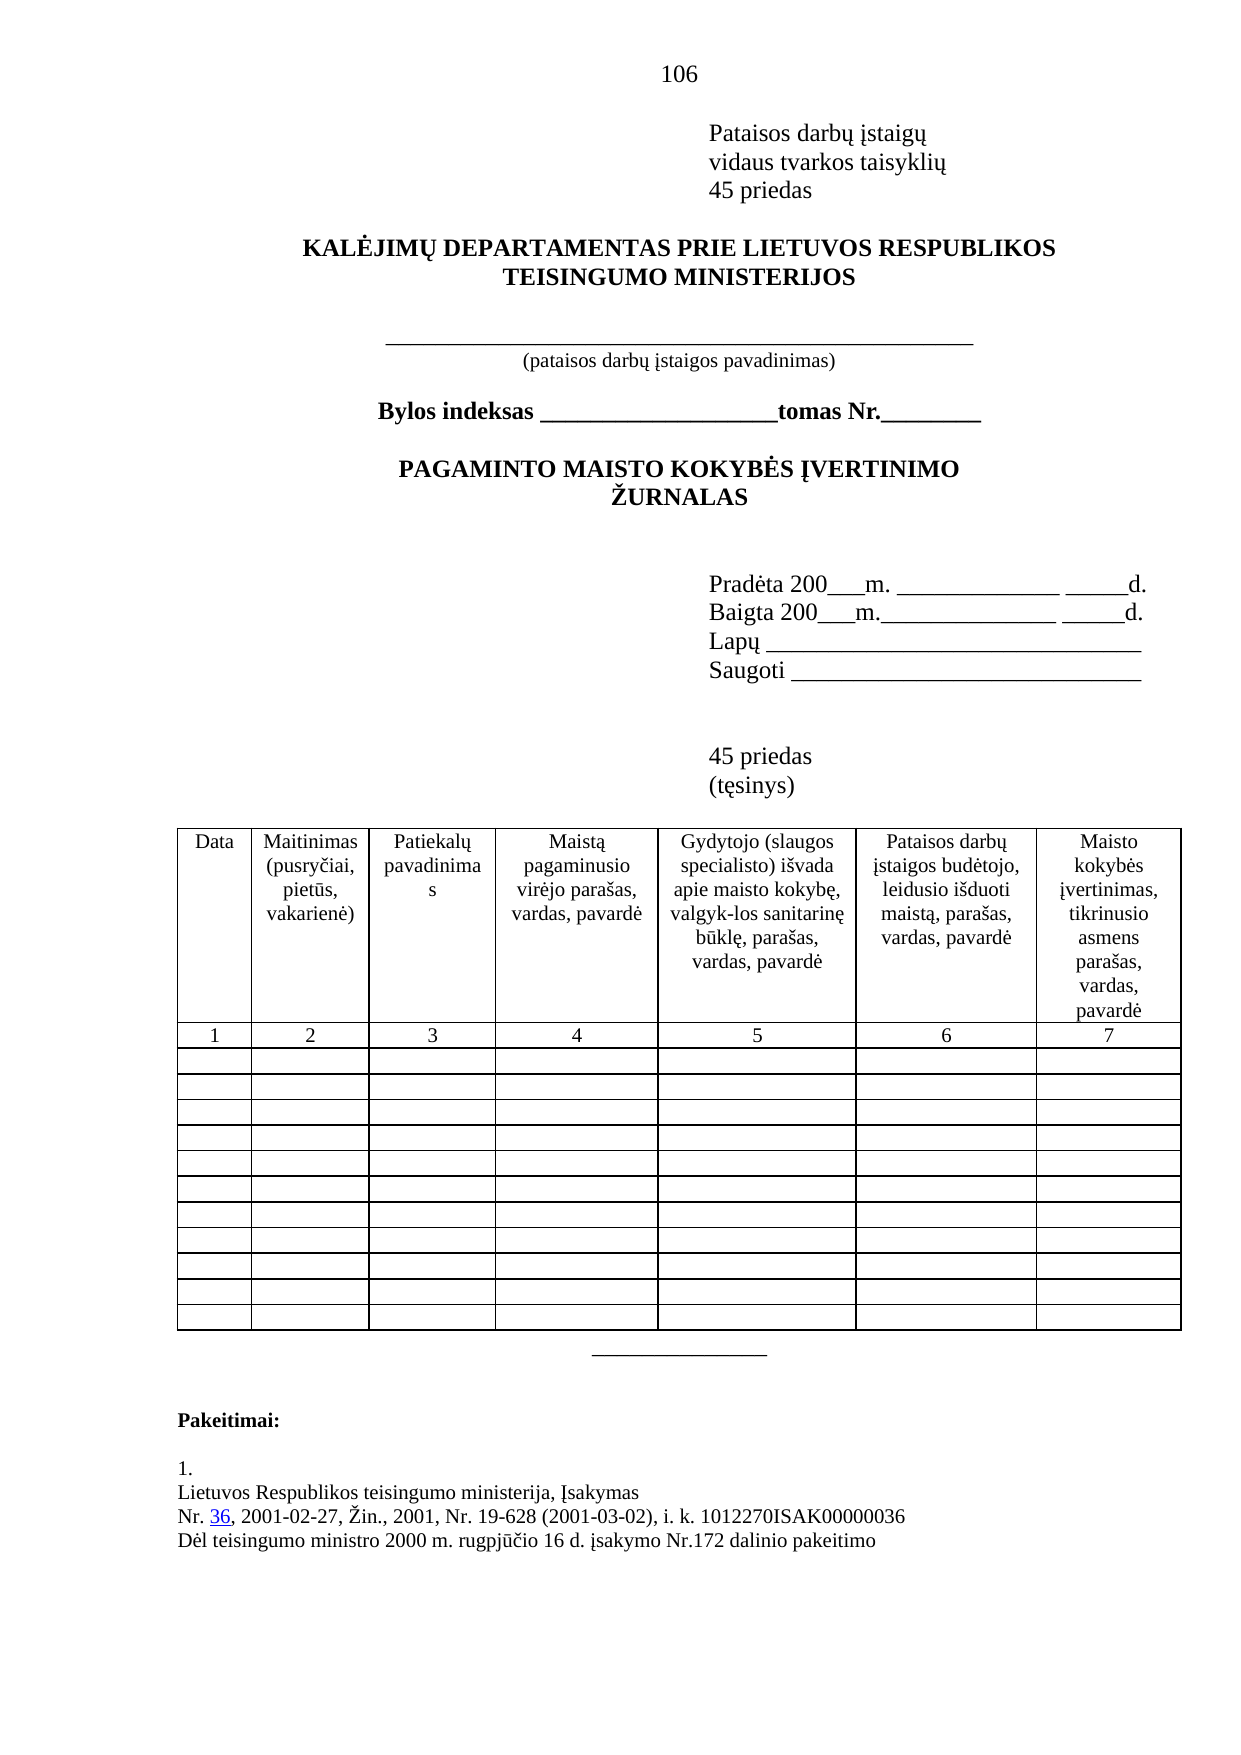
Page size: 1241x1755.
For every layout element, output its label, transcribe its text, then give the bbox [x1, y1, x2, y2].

table_header Maisto kokybės įvertinimas, tikrinusio asmens parašas, vardas, pavardė [1037, 829, 1180, 1022]
table_cell 3 [370, 1023, 495, 1047]
table_cell [370, 1075, 495, 1098]
table_cell [1037, 1280, 1180, 1303]
table_header Maistą pagaminusio virėjo parašas, vardas, pavardė [496, 829, 657, 1022]
text PAGAMINTO MAISTO KOKYBĖS ĮVERTINIMO [177, 454, 1181, 482]
table_cell [659, 1305, 855, 1329]
table_cell [1037, 1203, 1180, 1227]
table_cell [1037, 1075, 1180, 1098]
table_cell [496, 1228, 657, 1252]
table_cell [178, 1075, 251, 1098]
table_cell [857, 1100, 1036, 1124]
table_cell [857, 1151, 1036, 1175]
table_cell [1037, 1126, 1180, 1150]
table_cell [1037, 1151, 1180, 1175]
table_cell [659, 1100, 855, 1124]
table_cell [178, 1305, 251, 1329]
table_cell [496, 1126, 657, 1150]
text ______________ [177, 1331, 1181, 1359]
table_cell [252, 1177, 368, 1201]
table_cell [370, 1280, 495, 1303]
table_cell [178, 1254, 251, 1278]
text 1. [177, 1456, 1181, 1480]
table_cell [496, 1203, 657, 1227]
table_cell [178, 1151, 251, 1175]
table_cell [370, 1305, 495, 1329]
table_cell [370, 1126, 495, 1150]
table_cell [496, 1305, 657, 1329]
table_cell [370, 1100, 495, 1124]
table_cell [496, 1100, 657, 1124]
table_cell [857, 1203, 1036, 1227]
text 45 priedas [177, 176, 1181, 204]
table_cell [659, 1177, 855, 1201]
table_cell [178, 1280, 251, 1303]
text Bylos indeksas ___________________tomas Nr.________ [177, 396, 1181, 425]
table_header Gydytojo (slaugos specialisto) išvada apie maisto kokybę, valgyk-los sanitarinę būklę, parašas, vardas, pavardė [659, 829, 855, 1022]
table_cell [252, 1305, 368, 1329]
table_cell [496, 1280, 657, 1303]
text Nr. 36, 2001-02-27, Žin., 2001, Nr. 19-628 (2001-03-02), i. k. 1012270ISAK00000036 [177, 1504, 1181, 1528]
table_cell [1037, 1305, 1180, 1329]
text TEISINGUMO MINISTERIJOS [177, 262, 1181, 291]
table_cell [252, 1126, 368, 1150]
table_cell 7 [1037, 1023, 1180, 1047]
table_cell 5 [659, 1023, 855, 1047]
table_cell 1 [178, 1023, 251, 1047]
table_cell [857, 1126, 1036, 1150]
table_cell [857, 1305, 1036, 1329]
table_header Maitinimas (pusryčiai, pietūs, vakarienė) [252, 829, 368, 1022]
table_cell [496, 1254, 657, 1278]
text Dėl teisingumo ministro 2000 m. rugpjūčio 16 d. įsakymo Nr.172 dalinio pakeitimo [177, 1528, 1181, 1552]
table_header Pataisos darbų įstaigos budėtojo, leidusio išduoti maistą, parašas, vardas, pavardė [857, 829, 1036, 1022]
table_cell [252, 1203, 368, 1227]
table_cell [857, 1075, 1036, 1098]
text vidaus tvarkos taisyklių [177, 147, 1181, 176]
table_cell [659, 1049, 855, 1073]
table_cell [178, 1100, 251, 1124]
table_cell [857, 1280, 1036, 1303]
text KALĖJIMŲ DEPARTAMENTAS PRIE LIETUVOS RESPUBLIKOS [177, 233, 1181, 262]
table_cell [659, 1254, 855, 1278]
table_cell [659, 1228, 855, 1252]
table_cell [659, 1203, 855, 1227]
text ŽURNALAS [177, 482, 1181, 511]
table_cell 2 [252, 1023, 368, 1047]
table_cell [857, 1228, 1036, 1252]
text (tęsinys) [177, 770, 1181, 799]
table_cell [659, 1126, 855, 1150]
table_cell 4 [496, 1023, 657, 1047]
table_cell [496, 1075, 657, 1098]
table_cell [252, 1100, 368, 1124]
table_cell [252, 1280, 368, 1303]
table_cell [252, 1075, 368, 1098]
table_cell [370, 1254, 495, 1278]
table_cell [252, 1049, 368, 1073]
text Lapų ______________________________ [177, 626, 1181, 655]
text Baigta 200___m.______________ _____d. [177, 597, 1181, 626]
text Pradėta 200___m. _____________ _____d. [177, 569, 1181, 597]
text Pataisos darbų įstaigų [709, 118, 1181, 147]
table_cell [178, 1203, 251, 1227]
table_cell [1037, 1100, 1180, 1124]
table_cell [178, 1049, 251, 1073]
table_cell [252, 1254, 368, 1278]
text _______________________________________________ [177, 319, 1181, 348]
table_cell [370, 1228, 495, 1252]
table_cell [857, 1177, 1036, 1201]
table_cell [178, 1177, 251, 1201]
text Lietuvos Respublikos teisingumo ministerija, Įsakymas [177, 1480, 1181, 1504]
table_header Data [178, 829, 251, 1022]
table_cell [370, 1203, 495, 1227]
table_cell [1037, 1254, 1180, 1278]
text Pakeitimai: [177, 1407, 1181, 1432]
table_cell [857, 1049, 1036, 1073]
table_header Patiekalų pavadinimas [370, 829, 495, 1022]
text Saugoti ____________________________ [177, 655, 1181, 684]
text (pataisos darbų įstaigos pavadinimas) [177, 348, 1181, 372]
table_cell [370, 1177, 495, 1201]
table_cell [252, 1151, 368, 1175]
table_cell [496, 1151, 657, 1175]
table_cell [370, 1049, 495, 1073]
table_cell [659, 1151, 855, 1175]
table_cell [1037, 1049, 1180, 1073]
table_cell [178, 1126, 251, 1150]
table_cell 6 [857, 1023, 1036, 1047]
table_cell [659, 1280, 855, 1303]
table_cell [1037, 1177, 1180, 1201]
table_cell [496, 1049, 657, 1073]
text 45 priedas [177, 741, 1181, 770]
table_cell [659, 1075, 855, 1098]
table_cell [252, 1228, 368, 1252]
table_cell [496, 1177, 657, 1201]
table_cell [370, 1151, 495, 1175]
table_cell [178, 1228, 251, 1252]
table_cell [1037, 1228, 1180, 1252]
table_cell [857, 1254, 1036, 1278]
